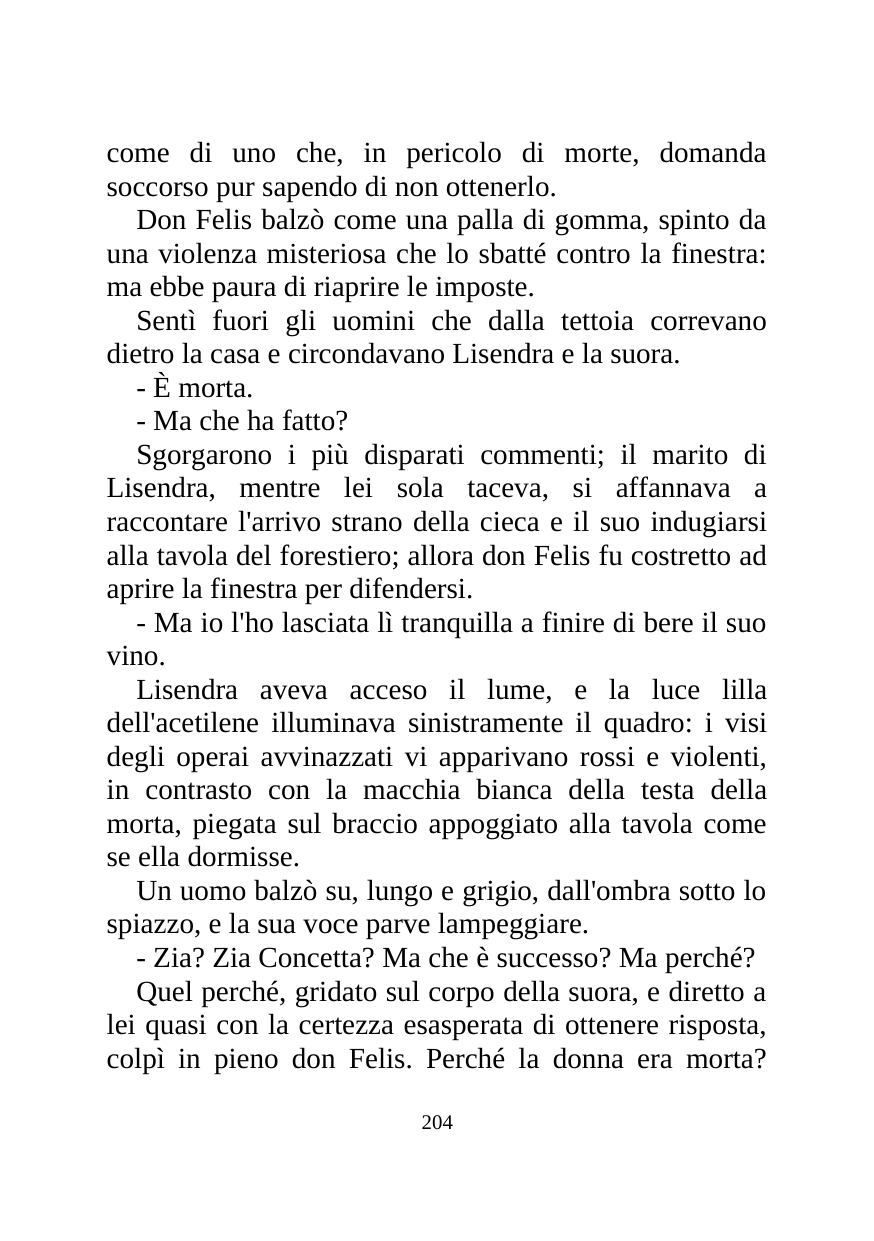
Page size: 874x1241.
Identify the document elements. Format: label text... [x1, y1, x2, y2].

text Don Felis balzò come una palla di gomma, spinto da una violenza misteriosa che lo sbatté contro la finestra: ma ebbe paura di riaprire le imposte. [106, 202, 768, 303]
text Lisendra aveva acceso il lume, e la luce lilla dell'acetilene illuminava sinistramente il quadro: i visi degli operai avvinazzati vi apparivano rossi e violenti, in contrasto con la macchia bianca della testa della morta, piegata sul braccio appoggiato alla tavola come se ella dormisse. [106, 672, 768, 873]
text - Zia? Zia Concetta? Ma che è successo? Ma perché? [106, 940, 768, 974]
text - Ma che ha fatto? [106, 403, 768, 437]
text come di uno che, in pericolo di morte, domanda soccorso pur sapendo di non ottenerlo. [106, 135, 768, 202]
text - Ma io l'ho lasciata lì tranquilla a finire di bere il suo vino. [106, 605, 768, 672]
text Sgorgarono i più disparati commenti; il marito di Lisendra, mentre lei sola taceva, si affannava a raccontare l'arrivo strano della cieca e il suo indugiarsi alla tavola del forestiero; allora don Felis fu costretto ad aprire la finestra per difendersi. [106, 437, 768, 605]
text - È morta. [106, 370, 768, 403]
text Quel perché, gridato sul corpo della suora, e diretto a lei quasi con la certezza esasperata di ottenere risposta, colpì in pieno don Felis. Perché la donna era morta? [106, 974, 768, 1074]
text Un uomo balzò su, lungo e grigio, dall'ombra sotto lo spiazzo, e la sua voce parve lampeggiare. [106, 873, 768, 940]
text Sentì fuori gli uomini che dalla tettoia correvano dietro la casa e circondavano Lisendra e la suora. [106, 303, 768, 370]
